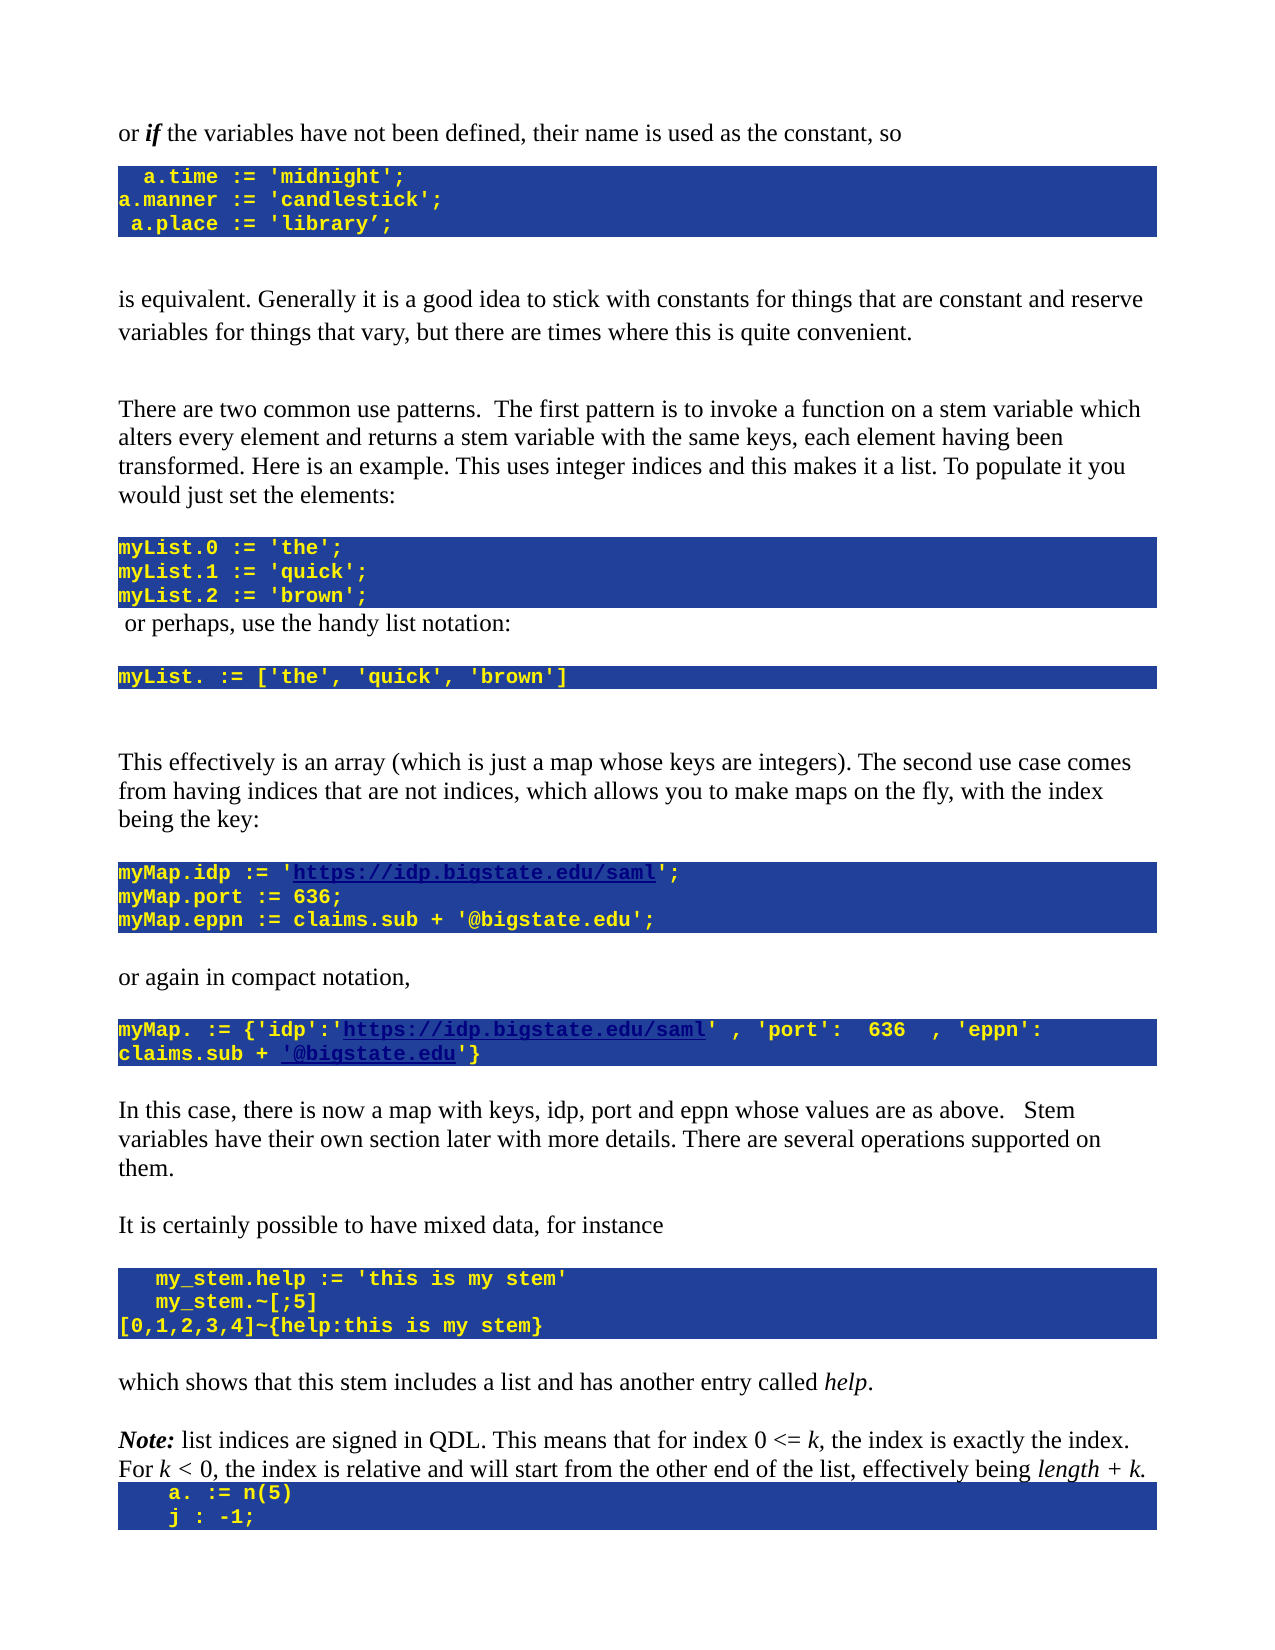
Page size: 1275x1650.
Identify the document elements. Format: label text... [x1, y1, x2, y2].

text my_stem.help := 'this is my stem' [118, 1268, 1157, 1291]
text a. := n(5) [118, 1482, 1157, 1506]
text a.manner := 'candlestick'; [118, 189, 1157, 213]
text or if the variables have not been defined, their name is used as the constant, so [118, 118, 1157, 147]
text [0,1,2,3,4]~{help:this is my stem} [118, 1315, 1157, 1339]
text myMap. := {'idp':'https://idp.bigstate.edu/saml' , 'port': 636 , 'eppn': claims.sub + '@bigstate.edu'} [118, 1019, 1157, 1066]
text a.place := 'library’; [118, 213, 1157, 237]
text or again in compact notation, [118, 933, 1157, 990]
text myList. := ['the', 'quick', 'brown'] [118, 666, 1157, 689]
text myList.1 := 'quick'; [118, 561, 1157, 585]
text There are two common use patterns. The first pattern is to invoke a function on a stem variable which alters every element and returns a stem variable with the same keys, each element having been transformed. Here is an example. This uses integer indices and this makes it a list. To populate it you would just set the elements: [118, 394, 1157, 509]
text myList.0 := 'the'; [118, 537, 1157, 561]
text which shows that this stem includes a list and has another entry called help. [118, 1367, 1157, 1396]
text or perhaps, use the handy list notation: [118, 608, 1157, 637]
text It is certainly possible to have mixed data, for instance [118, 1210, 1157, 1239]
text my_stem.~[;5] [118, 1291, 1157, 1315]
text a.time := 'midnight'; [118, 166, 1157, 189]
text myMap.idp := 'https://idp.bigstate.edu/saml'; [118, 862, 1157, 886]
text myList.2 := 'brown'; [118, 585, 1157, 608]
text In this case, there is now a map with keys, idp, port and eppn whose values are as above. Stem variables have their own section later with more details. There are several operations supported on them. [118, 1095, 1157, 1181]
text is equivalent. Generally it is a good idea to stick with constants for things that are constant and reserve variables for things that vary, but there are times where this is quite convenient. [118, 284, 1157, 346]
text This effectively is an array (which is just a map whose keys are integers). The second use case comes from having indices that are not indices, which allows you to make maps on the fly, with the index being the key: [118, 718, 1157, 833]
text Note: list indices are signed in QDL. This means that for index 0 <= k, the index is exactly the index. For k < 0, the index is relative and will start from the other end of the list, effectively being length + k. [118, 1425, 1157, 1482]
text myMap.eppn := claims.sub + '@bigstate.edu'; [118, 909, 1157, 933]
text j : -1; [118, 1506, 1157, 1530]
text myMap.port := 636; [118, 886, 1157, 909]
